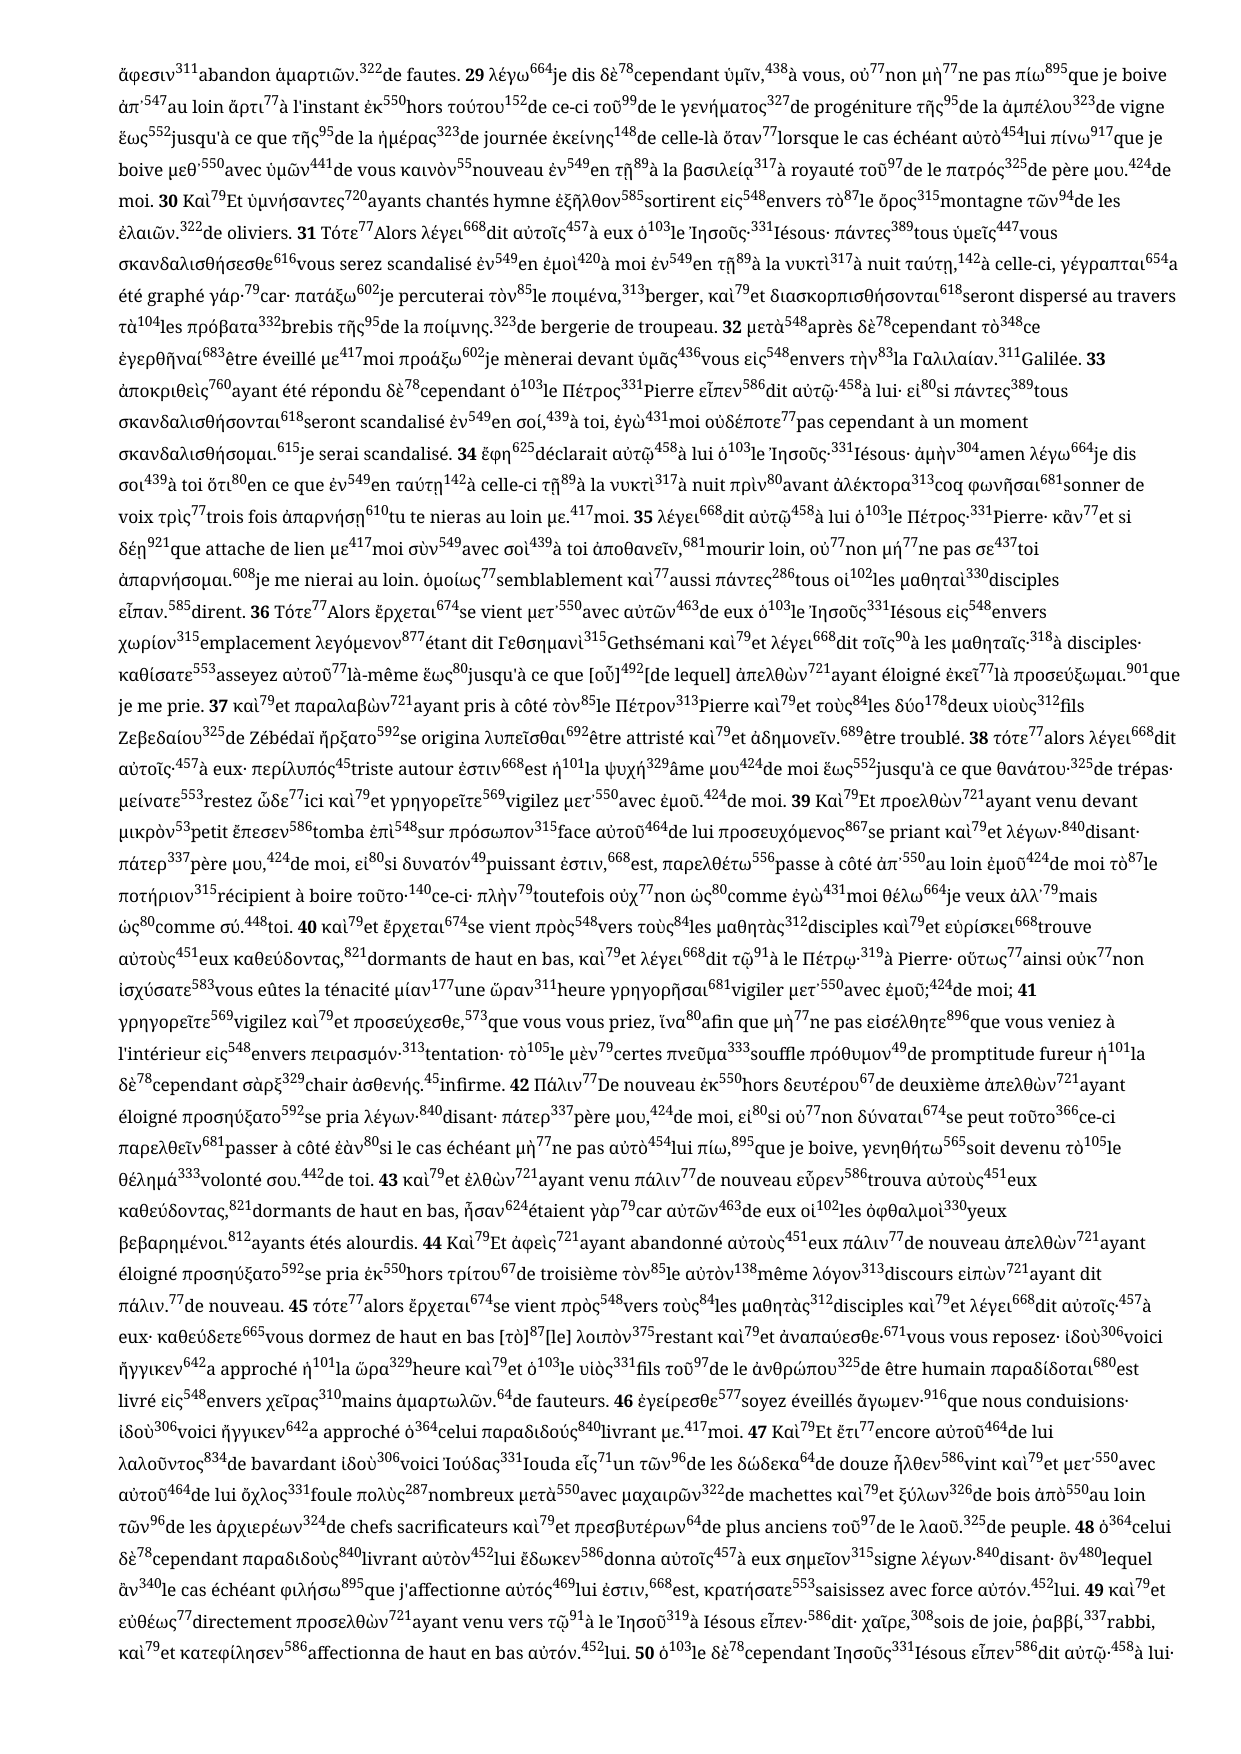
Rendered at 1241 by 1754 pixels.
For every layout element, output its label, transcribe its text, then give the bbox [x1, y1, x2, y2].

text 1 Καὶ79Et ἐγένετο592se devint ὅτε80lorsque ἐτέλεσεν586acheva ὁ103le Ἰησοῦς331Iésous πάντας268tous τοὺς84les λόγους312discours τούτους,137ceux-ci, εἶπεν586dit τοῖς90à les μαθηταῖς318à disciples αὐτοῦ·464de lui· 2 οἴδατε639vous avez su ὅτι80en ce que μετὰ548après δύο176deux ἡμέρας310journées τὸ105le πάσχα333pâque γίνεται,674se devient, καὶ79et ὁ103le υἱὸς331fils τοῦ97de le ἀνθρώπου325de être humain παραδίδοται680est livré εἰς548envers τὸ348ce σταυρωθῆναι.683être crucifié. 3 Τότε77Alors συνήχθησαν599furent mené ensemble οἱ102les ἀρχιερεῖς330chefs sacrificateurs καὶ79et οἱ102les πρεσβύτεροι70plus anciens τοῦ97de le λαοῦ325de peuple εἰς548envers τὴν83la αὐλὴν311cour τοῦ97de le ἀρχιερέως325de chef sacrificateur τοῦ492de celui λεγομένου885de étant dit Καϊάφα325de Kaiapha 4 καὶ79et συνεβουλεύσαντο591se délibérèrent ensemble ἵνα80afin que τὸν85le Ἰησοῦν313Iésous δόλῳ319à fraude κρατήσωσιν898que saisissent avec force καὶ79et ἀποκτείνωσιν·898que tuent catégoriquement· 5 ἔλεγον624disaient δέ·78cependant· μὴ77ne pas ἐν549en τῇ89à la ἑορτῇ,317à fête, ἵνα80afin que μὴ77ne pas θόρυβος331tumulte γένηται905que se devienne ἐν549en τῷ91à le λαῷ.319à peuple. 6 Τοῦ97de Le δὲ78cependant Ἰησοῦ325de Iésous γενομένου734de se ayant devenu ἐν549en Βηθανίᾳ317à Béthanie ἐν549en οἰκίᾳ317à maison d'habitation Σίμωνος325de Simon τοῦ97de le λεπροῦ,16de lépreux, 7 προσῆλθεν586vint vers αὐτῷ458à lui γυνὴ329femme ἔχουσα838ayante ἀλάβαστρον315alabastre μύρου327de onguent βαρυτίμου18de lourd de valeur καὶ79et κατέχεεν586versa de haut en bas ἐπὶ550sur τῆς95de la κεφαλῆς323de tête αὐτοῦ464de lui ἀνακειμένου.861de se couchant de bas en haut. 8 ἰδόντες720ayants vus δὲ78cependant οἱ102les μαθηταὶ330disciples ἠγανάκτησαν585irritèrent beaucoup λέγοντες·839disants· εἰς548envers τί399quel ἡ101la ἀπώλεια329perte complète αὕτη;154celle-ci; 9 ἐδύνατο631se pouvait γὰρ79car τοῦτο366ce-ci πραθῆναι683être vendu πολλοῦ386de nombreux καὶ79et δοθῆναι683être donné πτωχοῖς.58à pauvres. 10 Γνοὺς721Ayant connu δὲ78cependant ὁ103le Ἰησοῦς331Iésous εἶπεν586dit αὐτοῖς·457à eux· τί399quel κόπους312frappements παρέχετε665vous fournissez τῇ89à la γυναικί;317à femme; ἔργον315travail γὰρ79car καλὸν6beau ἠργάσατο592se mit au travail εἰς548envers ἐμέ·417moi· 11 πάντοτε77en tout moment γὰρ79car τοὺς84les πτωχοὺς52pauvres ἔχετε665vous avez μεθ᾽550avec ἑαυτῶν,521de vous-mêmes, ἐμὲ417moi δὲ78cependant οὐ77non πάντοτε77en tout moment ἔχετε·665vous avez· 12 βαλοῦσα719ayante jetée γὰρ79car αὕτη362celle-ci τὸ87le μύρον315onguent τοῦτο140ce-ci ἐπὶ550sur τοῦ99de le σώματός327de corps μου424de moi πρὸς548vers τὸ348ce ἐνταφιάσαι681enterrer με417moi ἐποίησεν.586fit. 13 ἀμὴν304amen λέγω664je dis ὑμῖν,438à vous, ὅπου80là où ἐὰν340si le cas échéant κηρυχθῇ911que soit annoncé τὸ105le εὐαγγέλιον333évangile τοῦτο158ce-ci ἐν549en ὅλῳ275à tout entier τῷ91à le κόσμῳ,319à monde, λαληθήσεται619sera bavardé καὶ77aussi ὃ482lequel ἐποίησεν586fit αὕτη362celle-ci εἰς548envers μνημόσυνον315souvenance αὐτῆς.462de elle. 14 Τότε77Alors πορευθεὶς760ayant été allé εἷς71un τῶν96de les δώδεκα,64de douze, ὁ498celui λεγόμενος891étant dit Ἰούδας331Iouda Ἰσκαριώτης,331Iskariote, πρὸς548vers τοὺς84les ἀρχιερεῖς312chefs sacrificateurs 15 εἶπεν·586dit· τί399quel θέλετέ665vous voulez μοι420à moi δοῦναι,681donner, κἀγὼ431et moi ὑμῖν438à vous παραδώσω602je livrerai αὐτόν;452lui; οἱ468ceux δὲ78cependant ἔστησαν585dressèrent αὐτῷ458à lui τριάκοντα180trente ἀργύρια.314objets d'argents. 16 καὶ79et ἀπὸ547au loin τότε77alors ἐζήτει625cherchait εὐκαιρίαν311moment de bien ἵνα80afin que αὐτὸν452lui παραδῷ.899que livre. 17 Τῇ89à La δὲ78cependant πρώτῃ57à première τῶν98de les ἀζύμων66de sans levains προσῆλθον585vinrent vers οἱ102les μαθηταὶ330disciples τῷ91à le Ἰησοῦ319à Iésous λέγοντες·839disants· ποῦ77où? θέλεις666tu veux ἑτοιμάσωμέν894que nous préparions σοι439à toi φαγεῖν681manger τὸ87le πάσχα;315pâque; 18 ὁ469celui δὲ78cependant εἶπεν·586dit· ὑπάγετε569dirigez en arrière εἰς548envers τὴν83la πόλιν311cité πρὸς548vers τὸν85le δεῖνα373un tel καὶ79et εἴπατε553dites αὐτῷ·458à lui· ὁ103le διδάσκαλος331enseignant λέγει·668dit· ὁ103le καιρός331moment μου424de moi ἐγγύς77proche ἐστιν,668est, πρὸς548vers σὲ437toi ποιῶ664je fais τὸ87le πάσχα315pâque μετὰ550avec τῶν96de les μαθητῶν324de disciples μου.424de moi. 19 καὶ79et ἐποίησαν585firent οἱ102les μαθηταὶ330disciples ὡς80comme συνέταξεν586ordonnança avec αὐτοῖς457à eux ὁ103le Ἰησοῦς331Iésous καὶ79et ἡτοίμασαν585préparèrent τὸ87le πάσχα.315pâque. 20 Ὀψίας63de Tardive δὲ78cependant γενομένης732de se ayante devenue ἀνέκειτο631se couchait de bas en haut μετὰ550avec τῶν96de les δώδεκα.64de douze. 21 καὶ79et ἐσθιόντων833de mangeants αὐτῶν463de eux εἶπεν·586dit· ἀμὴν304amen λέγω664je dis ὑμῖν438à vous ὅτι80en ce que εἷς71un ἐξ550hors ὑμῶν441de vous παραδώσει606livrera με.417moi. 22 καὶ79et λυπούμενοι890étants attristés σφόδρα77véhémentement ἤρξαντο591se originèrent λέγειν689dire αὐτῷ458à lui εἷς71un ἕκαστος·287chacun· μήτι340ne serait-ce que ἐγώ431moi εἰμι,664je suis, κύριε;337Maître; 23 ὁ469celui δὲ78cependant ἀποκριθεὶς760ayant été répondu εἶπεν·586dit· ὁ364celui ἐμβάψας721ayant trempé dedans μετ᾽550avec ἐμοῦ424de moi τὴν83la χεῖρα311main ἐν549en τῷ93à le τρυβλίῳ321à bol οὗτός364celui-ci με417moi παραδώσει.606livrera. 24 ὁ103le μὲν79certes υἱὸς331fils τοῦ97de le ἀνθρώπου325de être humain ὑπάγει668dirige en arrière καθὼς77de haut en bas comme γέγραπται654a été graphé περὶ550autour αὐτοῦ,464de lui, οὐαὶ304Ouai δὲ78cependant τῷ91à le ἀνθρώπῳ319à être humain ἐκείνῳ144à celui-là δι᾽550par οὗ492de lequel ὁ103le υἱὸς331fils τοῦ97de le ἀνθρώπου325de être humain παραδίδοται·680est livré· καλὸν49beau ἦν625était αὐτῷ458à lui εἰ80si οὐκ77non ἐγεννήθη600fut engendré ὁ103le ἄνθρωπος331être humain ἐκεῖνος.156celui-là. 25 ἀποκριθεὶς760ayant été répondu δὲ78cependant Ἰούδας331Iouda ὁ498celui παραδιδοὺς840livrant αὐτὸν452lui εἶπεν·586dit· μήτι340ne serait-ce que ἐγώ431moi εἰμι,664je suis, ῥαββί;337rabbi; λέγει668dit αὐτῷ·458à lui· σὺ448toi εἶπας.584tu dis. 26 Ἐσθιόντων833de Mangeants δὲ78cependant αὐτῶν463de eux λαβὼν721ayant pris ὁ103le Ἰησοῦς331Iésous ἄρτον313pain καὶ79et εὐλογήσας721ayant élogié ἔκλασεν586cassa καὶ79et δοὺς721ayant donné τοῖς90à les μαθηταῖς318à disciples εἶπεν·586dit· λάβετε553prenez φάγετε,553mangez, τοῦτό366ce-ci ἐστιν668est τὸ105le σῶμά333corps μου.424de moi. 27 καὶ79et λαβὼν721ayant pris ποτήριον315récipient à boire καὶ79et εὐχαριστήσας721ayant rendu grâce ἔδωκεν586donna αὐτοῖς457à eux λέγων·840disant· πίετε553buvez ἐξ550hors αὐτοῦ466de lui πάντες,389tous, 28 τοῦτο366ce-ci γάρ79car ἐστιν668est τὸ105le αἷμά333sang μου424de moi τῆς95de la διαθήκης323de disposition τὸ366ce περὶ550autour πολλῶν383de nombreux ἐκχυννόμενον893étant déversé εἰς548envers ἄφεσιν311abandon ἁμαρτιῶν.322de fautes. 29 λέγω664je dis δὲ78cependant ὑμῖν,438à vous, οὐ77non μὴ77ne pas πίω895que je boive ἀπ᾽547au loin ἄρτι77à l'instant ἐκ550hors τούτου152de ce-ci τοῦ99de le γενήματος327de progéniture τῆς95de la ἀμπέλου323de vigne ἕως552jusqu'à ce que τῆς95de la ἡμέρας323de journée ἐκείνης148de celle-là ὅταν77lorsque le cas échéant αὐτὸ454lui πίνω917que je boive μεθ᾽550avec ὑμῶν441de vous καινὸν55nouveau ἐν549en τῇ89à la βασιλείᾳ317à royauté τοῦ97de le πατρός325de père μου.424de moi. 30 Καὶ79Et ὑμνήσαντες720ayants chantés hymne ἐξῆλθον585sortirent εἰς548envers τὸ87le ὄρος315montagne τῶν94de les ἐλαιῶν.322de oliviers. 31 Τότε77Alors λέγει668dit αὐτοῖς457à eux ὁ103le Ἰησοῦς·331Iésous· πάντες389tous ὑμεῖς447vous σκανδαλισθήσεσθε616vous serez scandalisé ἐν549en ἐμοὶ420à moi ἐν549en τῇ89à la νυκτὶ317à nuit ταύτῃ,142à celle-ci, γέγραπται654a été graphé γάρ·79car· πατάξω602je percuterai τὸν85le ποιμένα,313berger, καὶ79et διασκορπισθήσονται618seront dispersé au travers τὰ104les πρόβατα332brebis τῆς95de la ποίμνης.323de bergerie de troupeau. 32 μετὰ548après δὲ78cependant τὸ348ce ἐγερθῆναί683être éveillé με417moi προάξω602je mènerai devant ὑμᾶς436vous εἰς548envers τὴν83la Γαλιλαίαν.311Galilée. 33 ἀποκριθεὶς760ayant été répondu δὲ78cependant ὁ103le Πέτρος331Pierre εἶπεν586dit αὐτῷ·458à lui· εἰ80si πάντες389tous σκανδαλισθήσονται618seront scandalisé ἐν549en σοί,439à toi, ἐγὼ431moi οὐδέποτε77pas cependant à un moment σκανδαλισθήσομαι.615je serai scandalisé. 34 ἔφη625déclarait αὐτῷ458à lui ὁ103le Ἰησοῦς·331Iésous· ἀμὴν304amen λέγω664je dis σοι439à toi ὅτι80en ce que ἐν549en ταύτῃ142à celle-ci τῇ89à la νυκτὶ317à nuit πρὶν80avant ἀλέκτορα313coq φωνῆσαι681sonner de voix τρὶς77trois fois ἀπαρνήσῃ610tu te nieras au loin με.417moi. 35 λέγει668dit αὐτῷ458à lui ὁ103le Πέτρος·331Pierre· κἂν77et si δέῃ921que attache de lien με417moi σὺν549avec σοὶ439à toi ἀποθανεῖν,681mourir loin, οὐ77non μή77ne pas σε437toi ἀπαρνήσομαι.608je me nierai au loin. ὁμοίως77semblablement καὶ77aussi πάντες286tous οἱ102les μαθηταὶ330disciples εἶπαν.585dirent. 36 Τότε77Alors ἔρχεται674se vient μετ᾽550avec αὐτῶν463de eux ὁ103le Ἰησοῦς331Iésous εἰς548envers χωρίον315emplacement λεγόμενον877étant dit Γεθσημανὶ315Gethsémani καὶ79et λέγει668dit τοῖς90à les μαθηταῖς·318à disciples· καθίσατε553asseyez αὐτοῦ77là-même ἕως80jusqu'à ce que [οὗ]492[de lequel] ἀπελθὼν721ayant éloigné ἐκεῖ77là προσεύξωμαι.901que je me prie. 37 καὶ79et παραλαβὼν721ayant pris à côté τὸν85le Πέτρον313Pierre καὶ79et τοὺς84les δύο178deux υἱοὺς312fils Ζεβεδαίου325de Zébédaï ἤρξατο592se origina λυπεῖσθαι692être attristé καὶ79et ἀδημονεῖν.689être troublé. 38 τότε77alors λέγει668dit αὐτοῖς·457à eux· περίλυπός45triste autour ἐστιν668est ἡ101la ψυχή329âme μου424de moi ἕως552jusqu'à ce que θανάτου·325de trépas· μείνατε553restez ὧδε77ici καὶ79et γρηγορεῖτε569vigilez μετ᾽550avec ἐμοῦ.424de moi. 39 Καὶ79Et προελθὼν721ayant venu devant μικρὸν53petit ἔπεσεν586tomba ἐπὶ548sur πρόσωπον315face αὐτοῦ464de lui προσευχόμενος867se priant καὶ79et λέγων·840disant· πάτερ337père μου,424de moi, εἰ80si δυνατόν49puissant ἐστιν,668est, παρελθέτω556passe à côté ἀπ᾽550au loin ἐμοῦ424de moi τὸ87le ποτήριον315récipient à boire τοῦτο·140ce-ci· πλὴν79toutefois οὐχ77non ὡς80comme ἐγὼ431moi θέλω664je veux ἀλλ᾽79mais ὡς80comme σύ.448toi. 40 καὶ79et ἔρχεται674se vient πρὸς548vers τοὺς84les μαθητὰς312disciples καὶ79et εὑρίσκει668trouve αὐτοὺς451eux καθεύδοντας,821dormants de haut en bas, καὶ79et λέγει668dit τῷ91à le Πέτρῳ·319à Pierre· οὕτως77ainsi οὐκ77non ἰσχύσατε583vous eûtes la ténacité μίαν177une ὥραν311heure γρηγορῆσαι681vigiler μετ᾽550avec ἐμοῦ;424de moi; 41 γρηγορεῖτε569vigilez καὶ79et προσεύχεσθε,573que vous vous priez, ἵνα80afin que μὴ77ne pas εἰσέλθητε896que vous veniez à l'intérieur εἰς548envers πειρασμόν·313tentation· τὸ105le μὲν79certes πνεῦμα333souffle πρόθυμον49de promptitude fureur ἡ101la δὲ78cependant σὰρξ329chair ἀσθενής.45infirme. 42 Πάλιν77De nouveau ἐκ550hors δευτέρου67de deuxième ἀπελθὼν721ayant éloigné προσηύξατο592se pria λέγων·840disant· πάτερ337père μου,424de moi, εἰ80si οὐ77non δύναται674se peut τοῦτο366ce-ci παρελθεῖν681passer à côté ἐὰν80si le cas échéant μὴ77ne pas αὐτὸ454lui πίω,895que je boive, γενηθήτω565soit devenu τὸ105le θέλημά333volonté σου.442de toi. 43 καὶ79et ἐλθὼν721ayant venu πάλιν77de nouveau εὗρεν586trouva αὐτοὺς451eux καθεύδοντας,821dormants de haut en bas, ἦσαν624étaient γὰρ79car αὐτῶν463de eux οἱ102les ὀφθαλμοὶ330yeux βεβαρημένοι.812ayants étés alourdis. 44 Καὶ79Et ἀφεὶς721ayant abandonné αὐτοὺς451eux πάλιν77de nouveau ἀπελθὼν721ayant éloigné προσηύξατο592se pria ἐκ550hors τρίτου67de troisième τὸν85le αὐτὸν138même λόγον313discours εἰπὼν721ayant dit πάλιν.77de nouveau. 45 τότε77alors ἔρχεται674se vient πρὸς548vers τοὺς84les μαθητὰς312disciples καὶ79et λέγει668dit αὐτοῖς·457à eux· καθεύδετε665vous dormez de haut en bas [τὸ]87[le] λοιπὸν375restant καὶ79et ἀναπαύεσθε·671vous vous reposez· ἰδοὺ306voici ἤγγικεν642a approché ἡ101la ὥρα329heure καὶ79et ὁ103le υἱὸς331fils τοῦ97de le ἀνθρώπου325de être humain παραδίδοται680est livré εἰς548envers χεῖρας310mains ἁμαρτωλῶν.64de fauteurs. 46 ἐγείρεσθε577soyez éveillés ἄγωμεν·916que nous conduisions· ἰδοὺ306voici ἤγγικεν642a approché ὁ364celui παραδιδούς840livrant με.417moi. 47 Καὶ79Et ἔτι77encore αὐτοῦ464de lui λαλοῦντος834de bavardant ἰδοὺ306voici Ἰούδας331Iouda εἷς71un τῶν96de les δώδεκα64de douze ἦλθεν586vint καὶ79et μετ᾽550avec αὐτοῦ464de lui ὄχλος331foule πολὺς287nombreux μετὰ550avec μαχαιρῶν322de machettes καὶ79et ξύλων326de bois ἀπὸ550au loin τῶν96de les ἀρχιερέων324de chefs sacrificateurs καὶ79et πρεσβυτέρων64de plus anciens τοῦ97de le λαοῦ.325de peuple. 48 ὁ364celui δὲ78cependant παραδιδοὺς840livrant αὐτὸν452lui ἔδωκεν586donna αὐτοῖς457à eux σημεῖον315signe λέγων·840disant· ὃν480lequel ἂν340le cas échéant φιλήσω895que j'affectionne αὐτός469lui ἐστιν,668est, κρατήσατε553saisissez avec force αὐτόν.452lui. 49 καὶ79et εὐθέως77directement προσελθὼν721ayant venu vers τῷ91à le Ἰησοῦ319à Iésous εἶπεν·586dit· χαῖρε,308sois de joie, ῥαββί,337rabbi, καὶ79et κατεφίλησεν586affectionna de haut en bas αὐτόν.452lui. 50 ὁ103le δὲ78cependant Ἰησοῦς331Iésous εἶπεν586dit αὐτῷ·458à lui· ἑταῖρε,337compagnon, ἐφ᾽548sur ὃ482lequel πάρει.666tu es à côté. τότε77alors προσελθόντες720ayants venus vers ἐπέβαλον585surjetèrent τὰς242les χεῖρας310mains ἐπὶ548sur τὸν85le Ἰησοῦν313Iésous καὶ79et ἐκράτησαν585saisirent avec force αὐτόν.452lui. 51 Καὶ79Et ἰδοὺ306voici εἷς71un τῶν357de ceux μετὰ550avec Ἰησοῦ325de Iésous ἐκτείνας721ayant étendu τὴν243la χεῖρα311main ἀπέσπασεν586tira loin τὴν83la μάχαιραν311machette αὐτοῦ464de lui καὶ79et πατάξας721ayant percuté τὸν85le δοῦλον313mâle esclave τοῦ97de le ἀρχιερέως325de chef sacrificateur ἀφεῖλεν586saisit au loin αὐτοῦ464de lui τὸ87le ὠτίον.315bout d'oreille. 52 τότε77alors λέγει668dit αὐτῷ458à lui ὁ103le Ἰησοῦς·331Iésous· ἀπόστρεψον554détourne τὴν83la μάχαιράν311machette σου442de toi εἰς548envers τὸν85le τόπον313lieu αὐτῆς·462de elle· πάντες389tous γὰρ79car οἱ363ceux λαβόντες720ayants pris μάχαιραν311machette ἐν549en μαχαίρῃ317à machette ἀπολοῦνται.611se perdront au loin. 53 ἢ79ou δοκεῖς666tu estimes ὅτι80en ce que οὐ77non δύναμαι670je me puis παρακαλέσαι681appeler à côté τὸν85le πατέρα313père μου,424de moi, καὶ79et παραστήσει606dressera à côté μοι420à moi ἄρτι77à l'instant πλείω73plus nombreusement δώδεκα176douze λεγιῶνας310légions ἀγγέλων;324de messagers; 54 πῶς77comment? οὖν79donc πληρωθῶσιν910que soient fait plénitude αἱ100les γραφαὶ328graphes ὅτι80en ce que οὕτως77ainsi δεῖ668attache de lien γενέσθαι;682se devenir; 55 Ἐν549En ἐκείνῃ142à celle-là τῇ89à la ὥρᾳ317à heure εἶπεν586dit ὁ103le Ἰησοῦς331Iésous τοῖς90à les ὄχλοις·318à foules· ὡς80comme ἐπὶ548sur λῃστὴν313pilleur ἐξήλθατε583vous sortîtes μετὰ550avec μαχαιρῶν322de machettes καὶ79et ξύλων326de bois συλλαβεῖν681prendre ensemble με;417moi; καθ᾽548selon ἡμέραν311journée ἐν549en τῷ93à le ἱερῷ321à sanctuaire ἐκαθεζόμην627je me siégeais διδάσκων840enseignant καὶ79et οὐκ77non ἐκρατήσατέ583vous saisîtes avec force με.417moi. 56 τοῦτο366ce-ci δὲ78cependant ὅλον289tout entier γέγονεν642a devenu ἵνα80afin que πληρωθῶσιν910que soient fait plénitude αἱ100les γραφαὶ328graphes τῶν96de les προφητῶν.324de prophètes. Τότε77Alors οἱ102les μαθηταὶ330disciples πάντες286tous ἀφέντες720ayants abandonnés αὐτὸν452lui ἔφυγον.585fuirent. 57 Οἱ363Ceux δὲ78cependant κρατήσαντες720ayants saisis avec force τὸν85le Ἰησοῦν313Iésous ἀπήγαγον585conduisirent au loin πρὸς548vers Καϊάφαν313Kaiapha τὸν85le ἀρχιερέα,313chef sacrificateur, ὅπου77là où οἱ102les γραμματεῖς330lettrés καὶ79et οἱ102les πρεσβύτεροι70plus anciens συνήχθησαν.599furent mené ensemble. 58 ὁ103le δὲ78cependant Πέτρος331Pierre ἠκολούθει625suivait αὐτῷ458à lui ἀπὸ547au loin μακρόθεν77à distance ἕως552jusqu'à ce que τῆς95de la αὐλῆς323de cour τοῦ97de le ἀρχιερέως325de chef sacrificateur καὶ79et εἰσελθὼν721ayant venu à l'intérieur ἔσω77dedans ἐκάθητο631se était assis μετὰ550avec τῶν96de les ὑπηρετῶν324de ministres ἰδεῖν681voir τὸ87le τέλος.315achèvement. 59 Οἱ102Les δὲ78cependant ἀρχιερεῖς330chefs sacrificateurs καὶ79et τὸ105le συνέδριον333sanhédrin ὅλον289tout entier ἐζήτουν624cherchaient ψευδομαρτυρίαν311faux témoignage κατὰ550contre τοῦ97de le Ἰησοῦ325de Iésous ὅπως80de telle manière que αὐτὸν452lui θανατώσωσιν,898que mettent à trépas, 60 καὶ79et οὐχ77non εὗρον585trouvèrent πολλῶν280de nombreux προσελθόντων715de ayants venus vers ψευδομαρτύρων.324de faux témoins. ὕστερον77postérieurement δὲ78cependant προσελθόντες720ayants venus vers δύο70deux 61 εἶπαν·585dirent· οὗτος364celui-ci ἔφη·625déclarait· δύναμαι670je me puis καταλῦσαι681délier vers le bas τὸν85le ναὸν313temple τοῦ97de le θεοῦ325de Dieu καὶ79et διὰ550par τριῶν188de trois ἡμερῶν322de journées οἰκοδομῆσαι.681édifier en maison. 62 καὶ79et ἀναστὰς721ayant redressé ὁ103le ἀρχιερεὺς331chef sacrificateur εἶπεν586dit αὐτῷ·458à lui· οὐδὲν375aucun ἀποκρίνῃ672tu te réponds τί399quel οὗτοί363ceux-ci σου442de toi καταμαρτυροῦσιν;667témoignent contre; 63 ὁ103le δὲ78cependant Ἰησοῦς331Iésous ἐσιώπα.625silençait. καὶ79et ὁ103le ἀρχιερεὺς331chef sacrificateur εἶπεν586dit αὐτῷ·458à lui· ἐξορκίζω664j'exorcise σε437toi κατὰ550contre τοῦ97de le θεοῦ325de Dieu τοῦ358de celui ζῶντος834de vivant ἵνα80afin que ἡμῖν419à nous εἴπῃς897que tu dises εἰ80si σὺ448toi εἶ666tu es ὁ103le χριστὸς331Christ ὁ103le υἱὸς331fils τοῦ97de le θεοῦ.325de Dieu. 64 λέγει668dit αὐτῷ458à lui ὁ103le Ἰησοῦς·331Iésous· σὺ448toi εἶπας.584tu dis. πλὴν79toutefois λέγω664je dis ὑμῖν·438à vous· ἀπ᾽547au loin ἄρτι77à l'instant ὄψεσθε609vous vous verrez τὸν85le υἱὸν313fils τοῦ97de le ἀνθρώπου325de être humain καθήμενον849se étant assis ἐκ550hors δεξιῶν66de droits τῆς95de la δυνάμεως323de puissance καὶ79et ἐρχόμενον849se venant ἐπὶ550sur τῶν94de les νεφελῶν322de nuées τοῦ97de le οὐρανοῦ.325de ciel. 65 Τότε77Alors ὁ103le ἀρχιερεὺς331chef sacrificateur διέρρηξεν586fracassa à travers τὰ86les ἱμάτια314himations αὐτοῦ464de lui λέγων·840disant· ἐβλασφήμησεν·586blasphéma· τί399quel ἔτι77encore χρείαν311besoin ἔχομεν663nous avons μαρτύρων;324de témoins; ἴδε306voici νῦν77maintenant ἠκούσατε583vous écoutâtes τὴν83la βλασφημίαν·311blasphémie· 66 τί399quel ὑμῖν438à vous δοκεῖ;668estime; οἱ363ceux δὲ78cependant ἀποκριθέντες759ayants étés répondus εἶπαν·585dirent· ἔνοχος47tenu au-dedans θανάτου325de trépas ἐστίν.668est. 67 Τότε77Alors ἐνέπτυσαν585crachèrent envers εἰς548envers τὸ87le πρόσωπον315face αὐτοῦ464de lui καὶ79et ἐκολάφισαν585tabassèrent αὐτόν,452lui, οἱ468ceux δὲ78cependant ἐράπισαν585giflèrent 68 λέγοντες·839disants· προφήτευσον554prophétise ἡμῖν,419à nous, χριστέ,337Christ, τίς410quel ἐστιν668est ὁ364celui παίσας721ayant frappé σε;437toi; 69 Ὁ103Le δὲ78cependant Πέτρος331Pierre ἐκάθητο631se était assis ἔξω77au-dehors ἐν549en τῇ89à la αὐλῇ·317à cour· καὶ79et προσῆλθεν586vint vers αὐτῷ458à lui μία195une παιδίσκη329jeune servante λέγουσα·838disante· καὶ77aussi σὺ448toi ἦσθα629tu te étais μετὰ550avec Ἰησοῦ325de Iésous τοῦ97de le Γαλιλαίου.65de Galiléen. 70 ὁ469celui δὲ78cependant ἠρνήσατο592se nia ἔμπροσθεν552en devers πάντων383de tous λέγων·840disant· οὐκ77non οἶδα638j'ai su τί399quel λέγεις.666tu dis. 71 Ἐξελθόντα707Ayant sorti δὲ78cependant εἰς548envers τὸν85le πυλῶνα313portail εἶδεν586vit αὐτὸν452lui ἄλλη388autre καὶ79et λέγει668dit τοῖς351à ceux ἐκεῖ·77là· οὗτος364celui-ci ἦν625était μετὰ550avec Ἰησοῦ325de Iésous τοῦ97de le Ναζωραίου.325de Nazoréen. 72 καὶ79et πάλιν77de nouveau ἠρνήσατο592se nia μετὰ550avec ὅρκου325de serment ὅτι80en ce que οὐκ77non οἶδα638j'ai su τὸν85le ἄνθρωπον.313être humain. 73 Μετὰ548Après μικρὸν55petit δὲ78cependant προσελθόντες720ayants venus vers οἱ363ceux ἑστῶτες782ayants dressés εἶπον585dirent τῷ91à le Πέτρῳ·319à Pierre· ἀληθῶς77vraiment καὶ77aussi σὺ448toi ἐξ550hors αὐτῶν463de eux εἶ,666tu es, καὶ77aussi γὰρ79car ἡ101la λαλιά329bavardage σου442de toi δῆλόν53évident σε437toi ποιεῖ.668fait. 74 τότε77alors ἤρξατο592se origina καταθεματίζειν689anathématiser de haut en bas καὶ79et ὀμνύειν689jurer ὅτι80en ce que οὐκ77non οἶδα638j'ai su τὸν85le ἄνθρωπον.313être humain. καὶ79et εὐθέως77directement ἀλέκτωρ331coq ἐφώνησεν.586sonna de voix. 75 καὶ79et ἐμνήσθη600fut mémorisé ὁ103le Πέτρος331Pierre τοῦ99de le ῥήματος327de oral Ἰησοῦ325de Iésous εἰρηκότος778de ayant dit ὅτι80en ce que πρὶν80avant ἀλέκτορα313coq φωνῆσαι681sonner de voix τρὶς77trois fois ἀπαρνήσῃ610tu te nieras au loin με·417moi· καὶ79et ἐξελθὼν721ayant sorti ἔξω77au-dehors ἔκλαυσεν586pleura πικρῶς.77amèrement. [118, 59, 1181, 1665]
